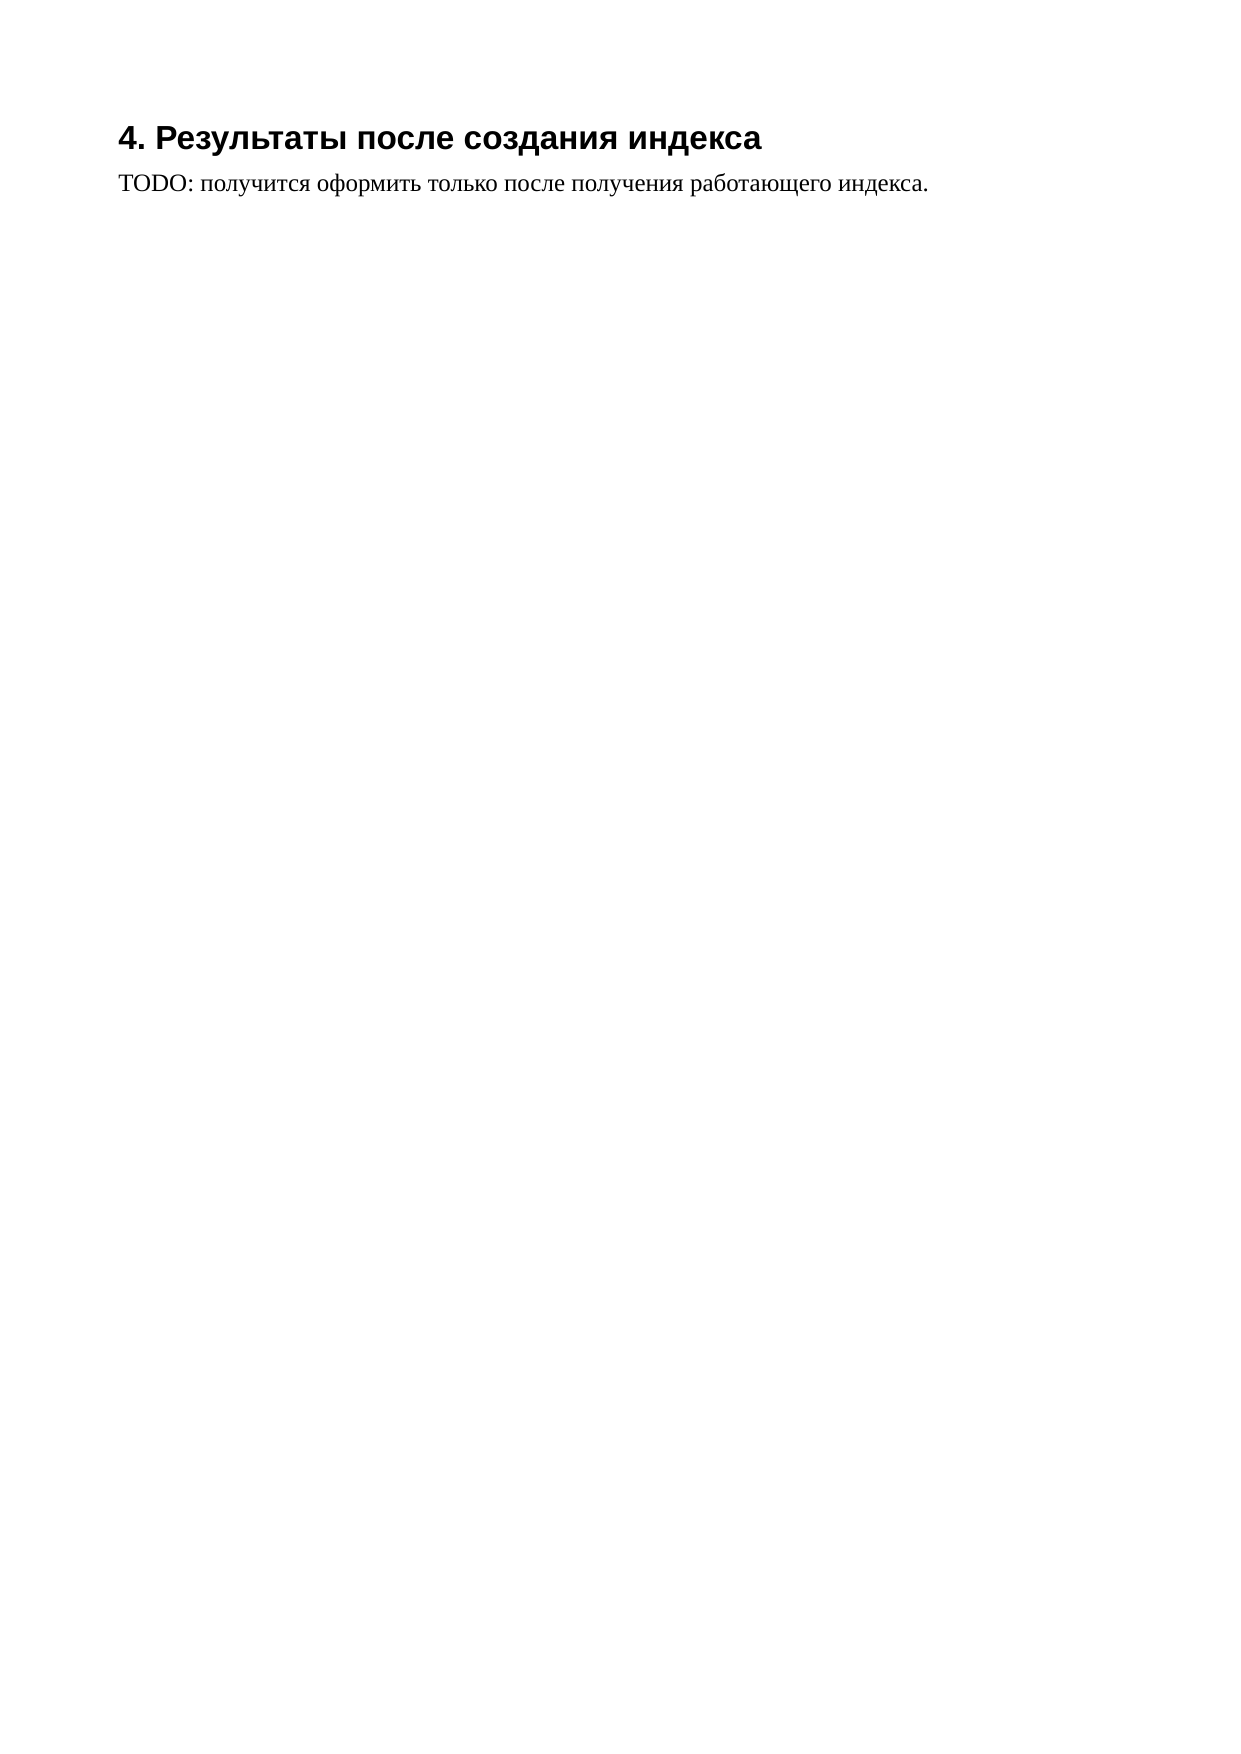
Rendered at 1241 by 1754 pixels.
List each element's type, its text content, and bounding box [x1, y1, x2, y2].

subtitle 4. Результаты после создания индекса [118, 118, 1122, 157]
text TODO: получится оформить только после получения работающего индекса. [118, 168, 1122, 197]
